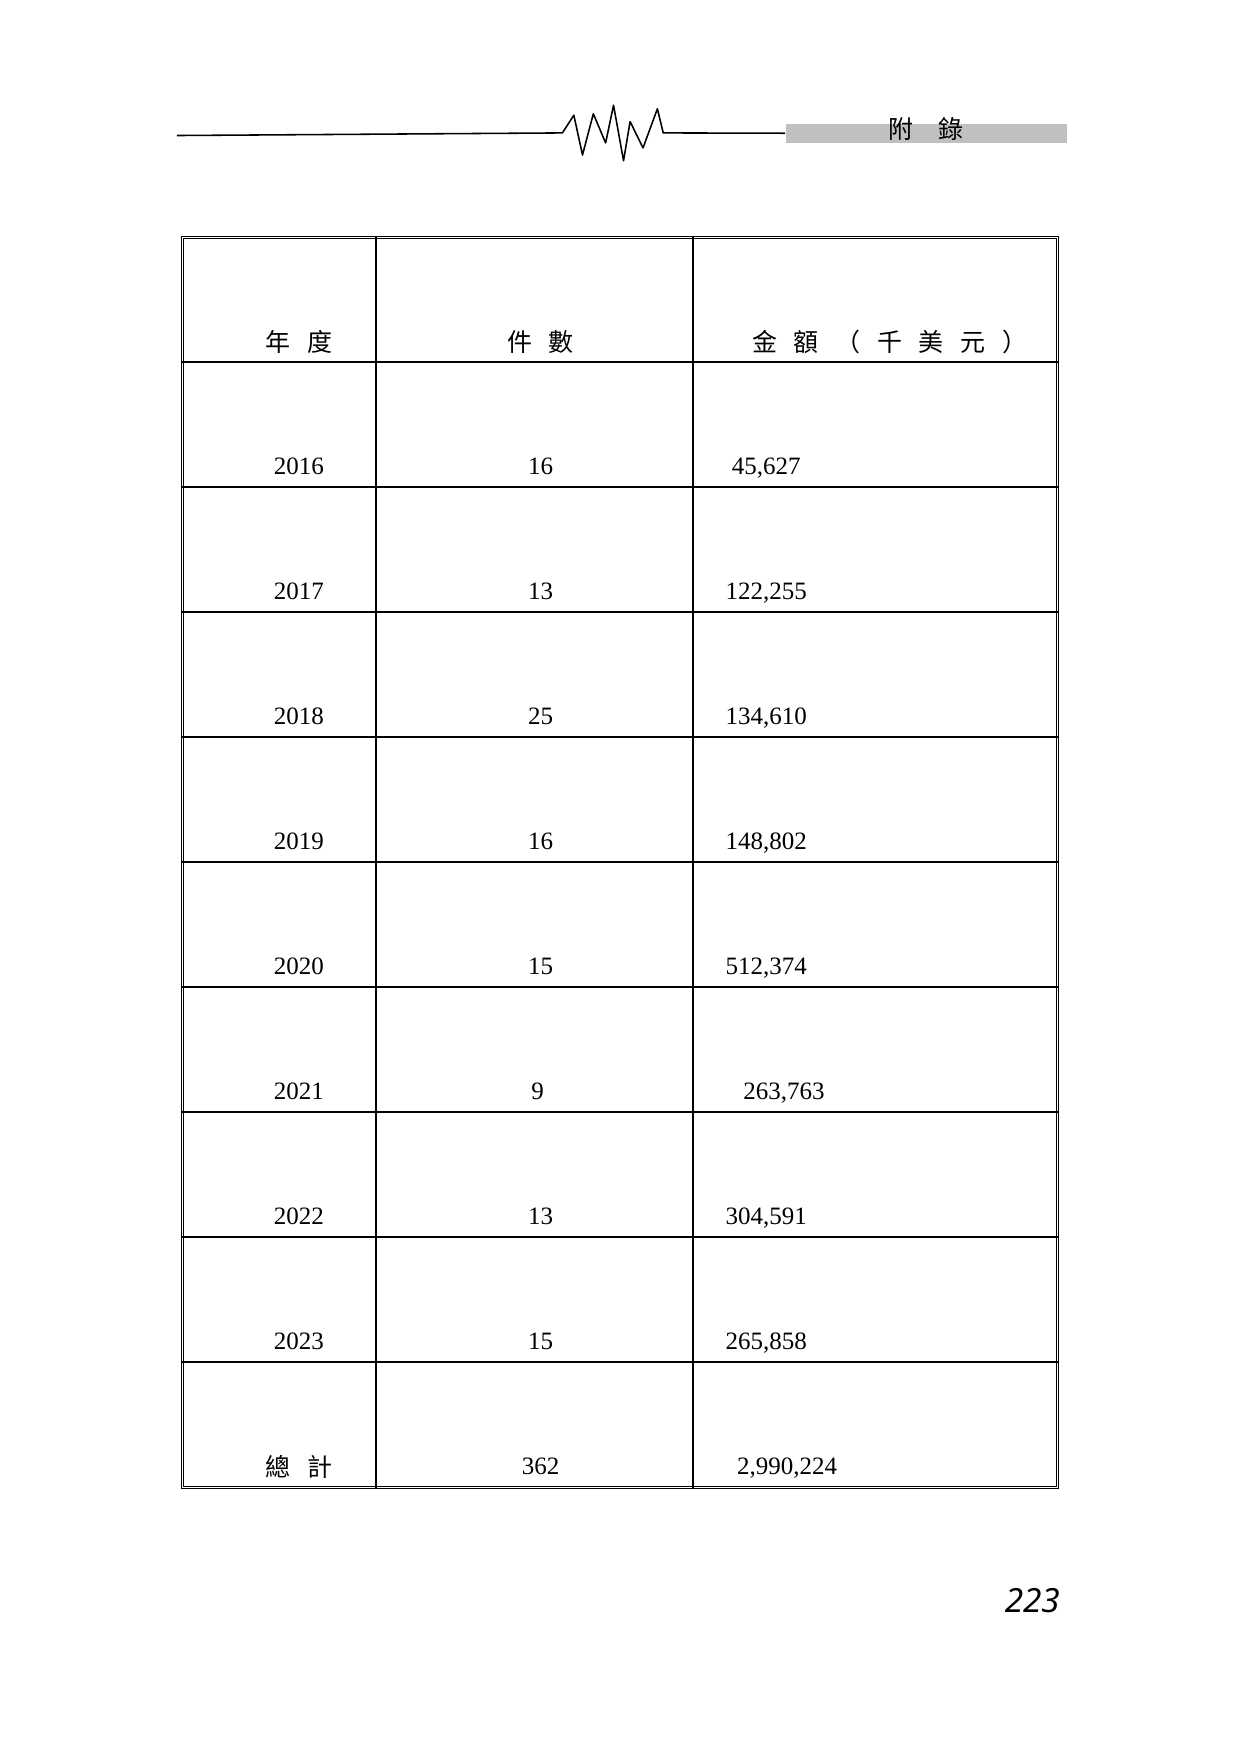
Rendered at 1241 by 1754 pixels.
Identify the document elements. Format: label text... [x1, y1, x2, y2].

table_cell 512,374 [694, 863, 1056, 986]
table_cell 122,255 [694, 488, 1056, 611]
table_cell 2022 [184, 1113, 375, 1236]
table_cell 2023 [184, 1238, 375, 1361]
table_header 金額（千美元） [694, 239, 1056, 361]
table_cell 15 [377, 863, 692, 986]
table_cell 15 [377, 1238, 692, 1361]
table_cell 2017 [184, 488, 375, 611]
table_cell 265,858 [694, 1238, 1056, 1361]
table_cell 2020 [184, 863, 375, 986]
table_cell 13 [377, 488, 692, 611]
table_cell 304,591 [694, 1113, 1056, 1236]
table_cell 16 [377, 738, 692, 861]
table_cell 2021 [184, 988, 375, 1111]
table_cell 362 [377, 1363, 692, 1486]
table_cell 9 [377, 988, 692, 1111]
table_cell 2,990,224 [694, 1363, 1056, 1486]
table_cell 134,610 [694, 613, 1056, 736]
table_header 年度 [184, 239, 375, 361]
table_cell 16 [377, 363, 692, 486]
table_cell 13 [377, 1113, 692, 1236]
table_cell 2016 [184, 363, 375, 486]
table_cell 2018 [184, 613, 375, 736]
table_cell 148,802 [694, 738, 1056, 861]
table_cell 2019 [184, 738, 375, 861]
table_cell 25 [377, 613, 692, 736]
table_cell 263,763 [694, 988, 1056, 1111]
table_cell 總計 [184, 1363, 375, 1486]
table_cell 45,627 [694, 363, 1056, 486]
table_header 件數 [377, 239, 692, 361]
